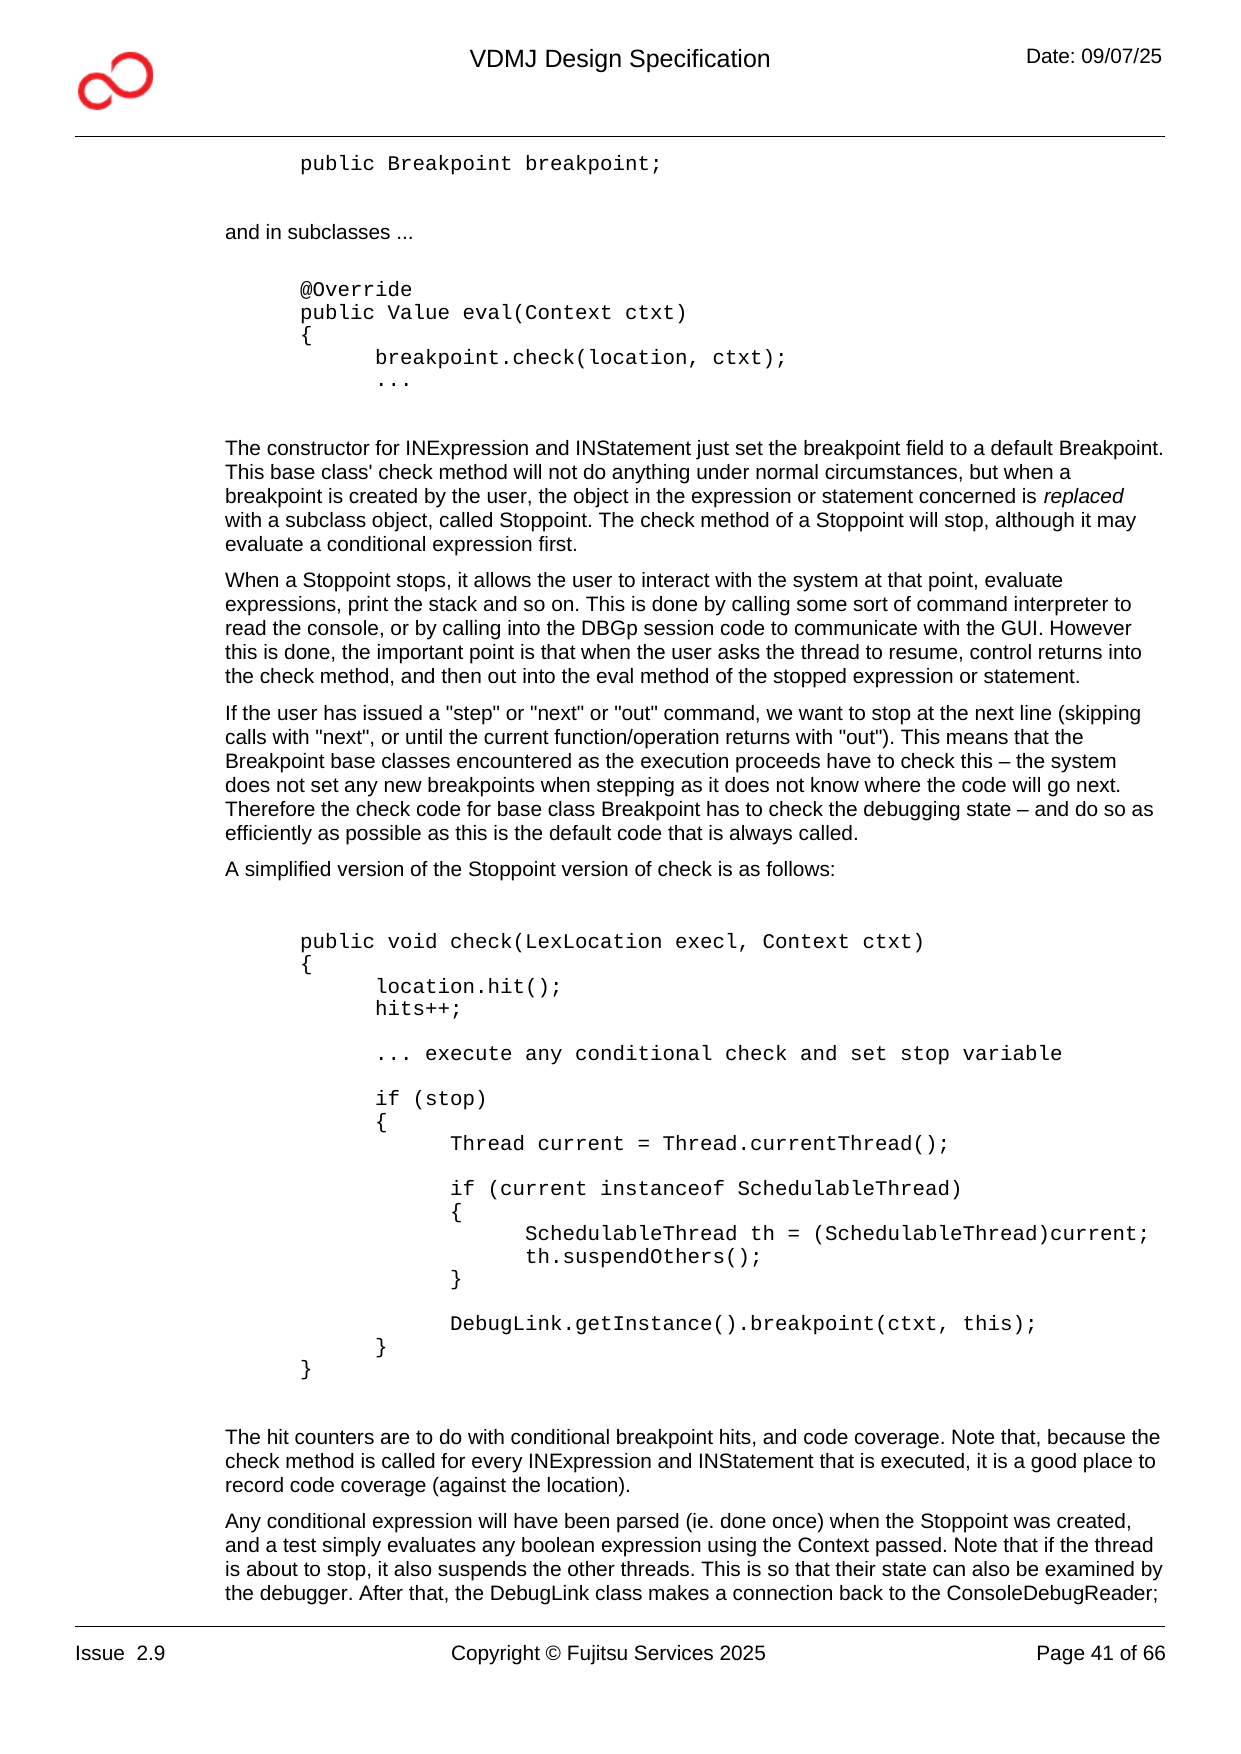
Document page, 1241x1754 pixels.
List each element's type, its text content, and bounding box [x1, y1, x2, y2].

text { [225, 1110, 1165, 1133]
text SchedulableThread th = (SchedulableThread)current; [225, 1223, 1165, 1245]
text public void check(LexLocation execl, Context ctxt) [225, 930, 1165, 953]
text Thread current = Thread.currentThread(); [225, 1133, 1165, 1155]
picture [78, 44, 153, 120]
text When a Stoppoint stops, it allows the user to interact with the system at that point, evaluate expressions, print the stack and so on. This is done by calling some sort of command interpreter to read the console, or by calling into the DBGp session code to communicate with the GUI. However this is done, the important point is that when the user asks the thread to resume, control returns into the check method, and then out into the eval method of the stopped expression or statement. [225, 569, 1165, 688]
text and in subclasses ... [225, 220, 1165, 244]
text th.suspendOthers(); [225, 1245, 1165, 1268]
text if (stop) [225, 1088, 1165, 1110]
text The constructor for INExpression and INStatement just set the breakpoint field to a default Breakpoint. This base class' check method will not do anything under normal circumstances, but when a breakpoint is created by the user, the object in the expression or statement concerned is replaced with a subclass object, called Stoppoint. The check method of a Stoppoint will stop, although it may evaluate a conditional expression first. [225, 436, 1165, 556]
text public Value eval(Context ctxt) [225, 301, 1165, 324]
text } [225, 1358, 1165, 1380]
text location.hit(); [225, 975, 1165, 998]
text ... execute any conditional check and set stop variable [225, 1043, 1165, 1065]
text } [225, 1268, 1165, 1290]
text ... [225, 369, 1165, 391]
text { [225, 1200, 1165, 1223]
text breakpoint.check(location, ctxt); [225, 346, 1165, 369]
text @Override [225, 279, 1165, 301]
text { [225, 953, 1165, 975]
text If the user has issued a "step" or "next" or "out" command, we want to stop at the next line (skipping calls with "next", or until the current function/operation returns with "out"). This means that the Breakpoint base classes encountered as the execution proceeds have to check this – the system does not set any new breakpoints when stepping as it does not know where the code will go next. Therefore the check code for base class Breakpoint has to check the debugging state – and do so as efficiently as possible as this is the default code that is always called. [225, 701, 1165, 845]
text DebugLink.getInstance().breakpoint(ctxt, this); [225, 1313, 1165, 1335]
text public Breakpoint breakpoint; [225, 152, 1165, 175]
text if (current instanceof SchedulableThread) [225, 1178, 1165, 1200]
text { [225, 324, 1165, 346]
text } [225, 1335, 1165, 1358]
text hits++; [225, 998, 1165, 1020]
text A simplified version of the Stoppoint version of check is as follows: [225, 857, 1165, 881]
text The hit counters are to do with conditional breakpoint hits, and code coverage. Note that, because the check method is called for every INExpression and INStatement that is executed, it is a good place to record code coverage (against the location). [225, 1425, 1165, 1497]
text Any conditional expression will have been parsed (ie. done once) when the Stoppoint was created, and a test simply evaluates any boolean expression using the Context passed. Note that if the thread is about to stop, it also suspends the other threads. This is so that their state can also be examined by the debugger. After that, the DebugLink class makes a connection back to the ConsoleDebugReader; [225, 1509, 1165, 1605]
